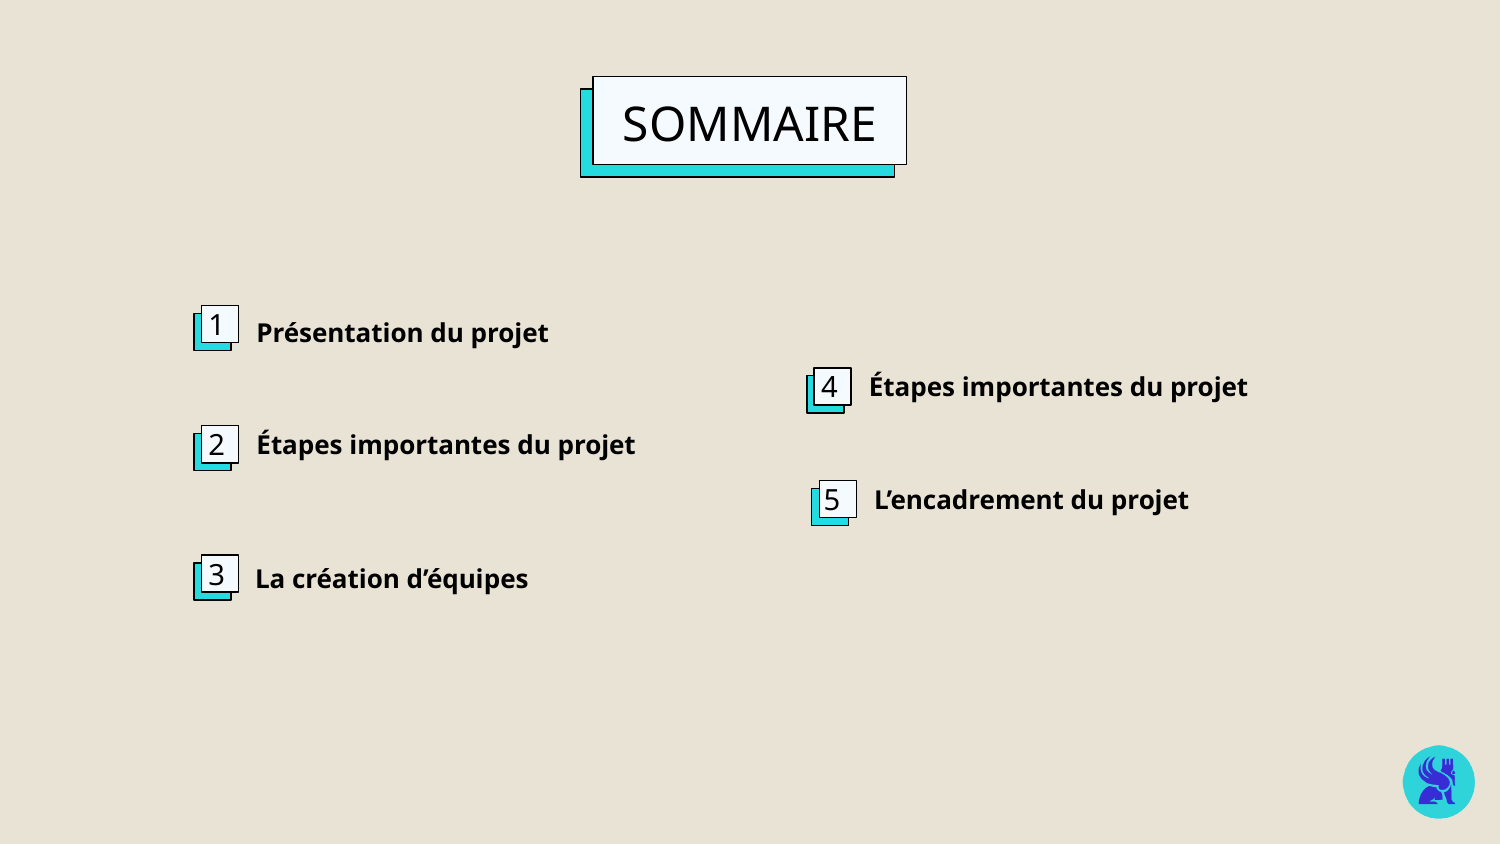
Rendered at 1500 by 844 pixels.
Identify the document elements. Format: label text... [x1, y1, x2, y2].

text_box [806, 375, 811, 413]
text_box La création d’équipes [240, 547, 743, 609]
text_box [836, 367, 852, 413]
text_box [224, 555, 239, 601]
text_box [194, 313, 198, 351]
text_box 2 [198, 411, 224, 540]
text_box [224, 425, 239, 471]
text_box L’encadrement du projet [873, 468, 1230, 530]
text_box 5 [806, 466, 873, 532]
picture [1402, 745, 1475, 819]
text_box SOMMAIRE [603, 78, 896, 166]
text_box 1 [198, 291, 224, 411]
text_box [224, 305, 239, 351]
text_box 3 [198, 540, 224, 676]
text_box 4 [811, 353, 836, 419]
text_box Étapes importantes du projet [241, 413, 703, 475]
text_box [580, 76, 907, 178]
text_box Présentation du projet [241, 301, 703, 363]
text_box [194, 563, 198, 601]
text_box [194, 433, 198, 471]
text_box 4 [824, 379, 832, 390]
text_box Étapes importantes du projet [854, 355, 1316, 449]
